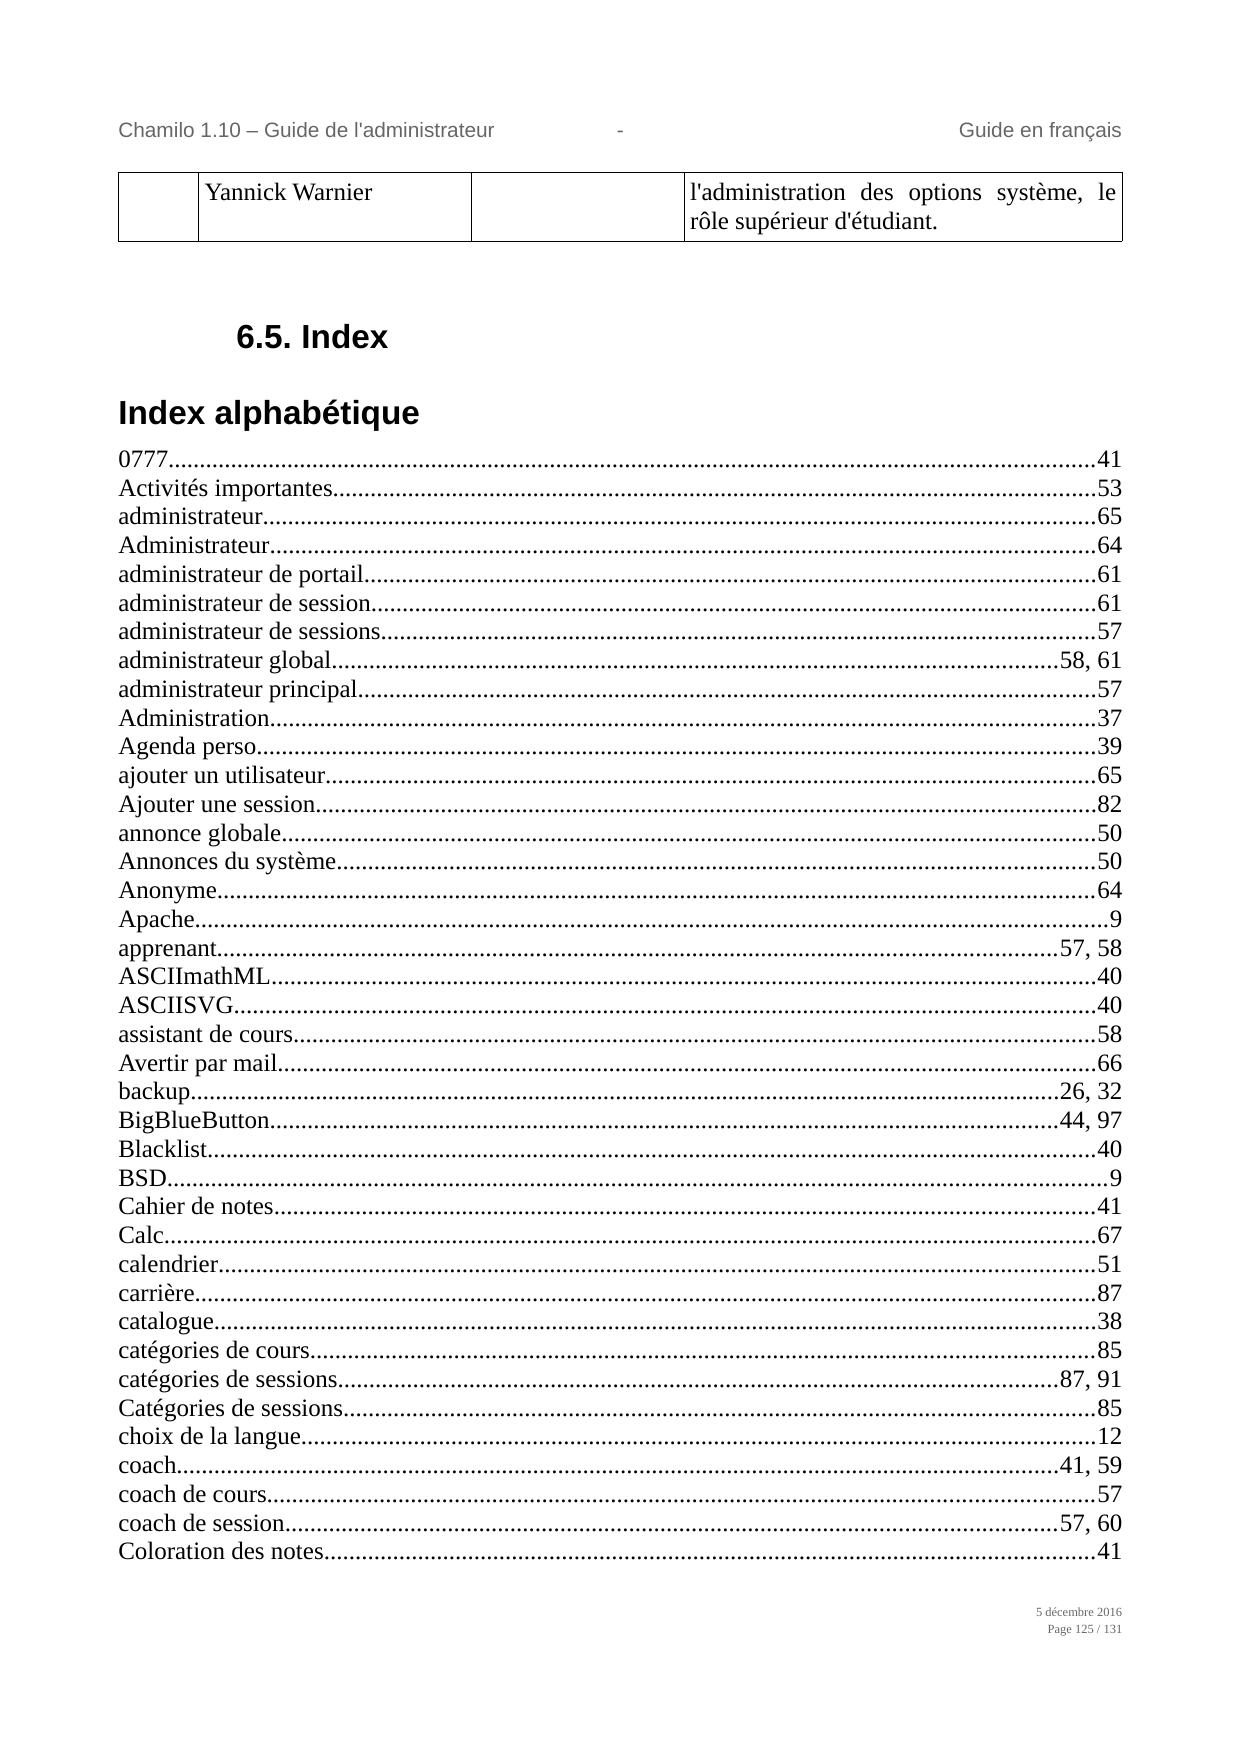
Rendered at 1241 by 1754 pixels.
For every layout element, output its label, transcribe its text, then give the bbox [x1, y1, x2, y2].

text Annonces du système 50 [118, 846, 1122, 875]
text Blacklist 40 [118, 1134, 1122, 1163]
text backup 26, 32 [118, 1076, 1122, 1105]
text Administration 37 [118, 703, 1122, 731]
text 0777 41 [118, 444, 1122, 473]
text annonce globale 50 [118, 818, 1122, 846]
text administrateur de portail 61 [118, 559, 1122, 588]
text Anonyme 64 [118, 875, 1122, 904]
text ajouter un utilisateur 65 [118, 760, 1122, 789]
text Catégories de sessions 85 [118, 1393, 1122, 1421]
text calendrier 51 [118, 1249, 1122, 1278]
text catalogue 38 [118, 1306, 1122, 1335]
text ASCIImathML 40 [118, 961, 1122, 990]
text coach de cours 57 [118, 1479, 1122, 1508]
text Agenda perso 39 [118, 731, 1122, 760]
text coach 41, 59 [118, 1450, 1122, 1479]
text Apache 9 [118, 904, 1122, 933]
text Ajouter une session 82 [118, 789, 1122, 818]
text Coloration des notes 41 [118, 1536, 1122, 1565]
text BSD 9 [118, 1163, 1122, 1191]
text coach de session 57, 60 [118, 1508, 1122, 1536]
table_cell [119, 173, 198, 241]
text Avertir par mail 66 [118, 1048, 1122, 1076]
text assistant de cours 58 [118, 1019, 1122, 1048]
table_cell [472, 173, 684, 241]
text Administrateur 64 [118, 530, 1122, 559]
text administrateur 65 [118, 501, 1122, 530]
text choix de la langue 12 [118, 1421, 1122, 1450]
text ASCIISVG 40 [118, 990, 1122, 1019]
text Calc 67 [118, 1220, 1122, 1249]
text administrateur de session 61 [118, 588, 1122, 616]
text catégories de sessions 87, 91 [118, 1364, 1122, 1393]
subtitle Index [236, 317, 1122, 356]
text administrateur global 58, 61 [118, 645, 1122, 674]
table_cell Yannick Warnier [199, 173, 471, 241]
text catégories de cours 85 [118, 1335, 1122, 1364]
text carrière 87 [118, 1278, 1122, 1306]
text administrateur principal 57 [118, 674, 1122, 703]
text Cahier de notes 41 [118, 1191, 1122, 1220]
subtitle Index alphabétique [118, 393, 1122, 431]
text apprenant 57, 58 [118, 933, 1122, 961]
text BigBlueButton 44, 97 [118, 1105, 1122, 1134]
table_cell l'administration des options système, le rôle supérieur d'étudiant. [685, 173, 1122, 241]
text Activités importantes 53 [118, 473, 1122, 501]
text administrateur de sessions 57 [118, 616, 1122, 645]
